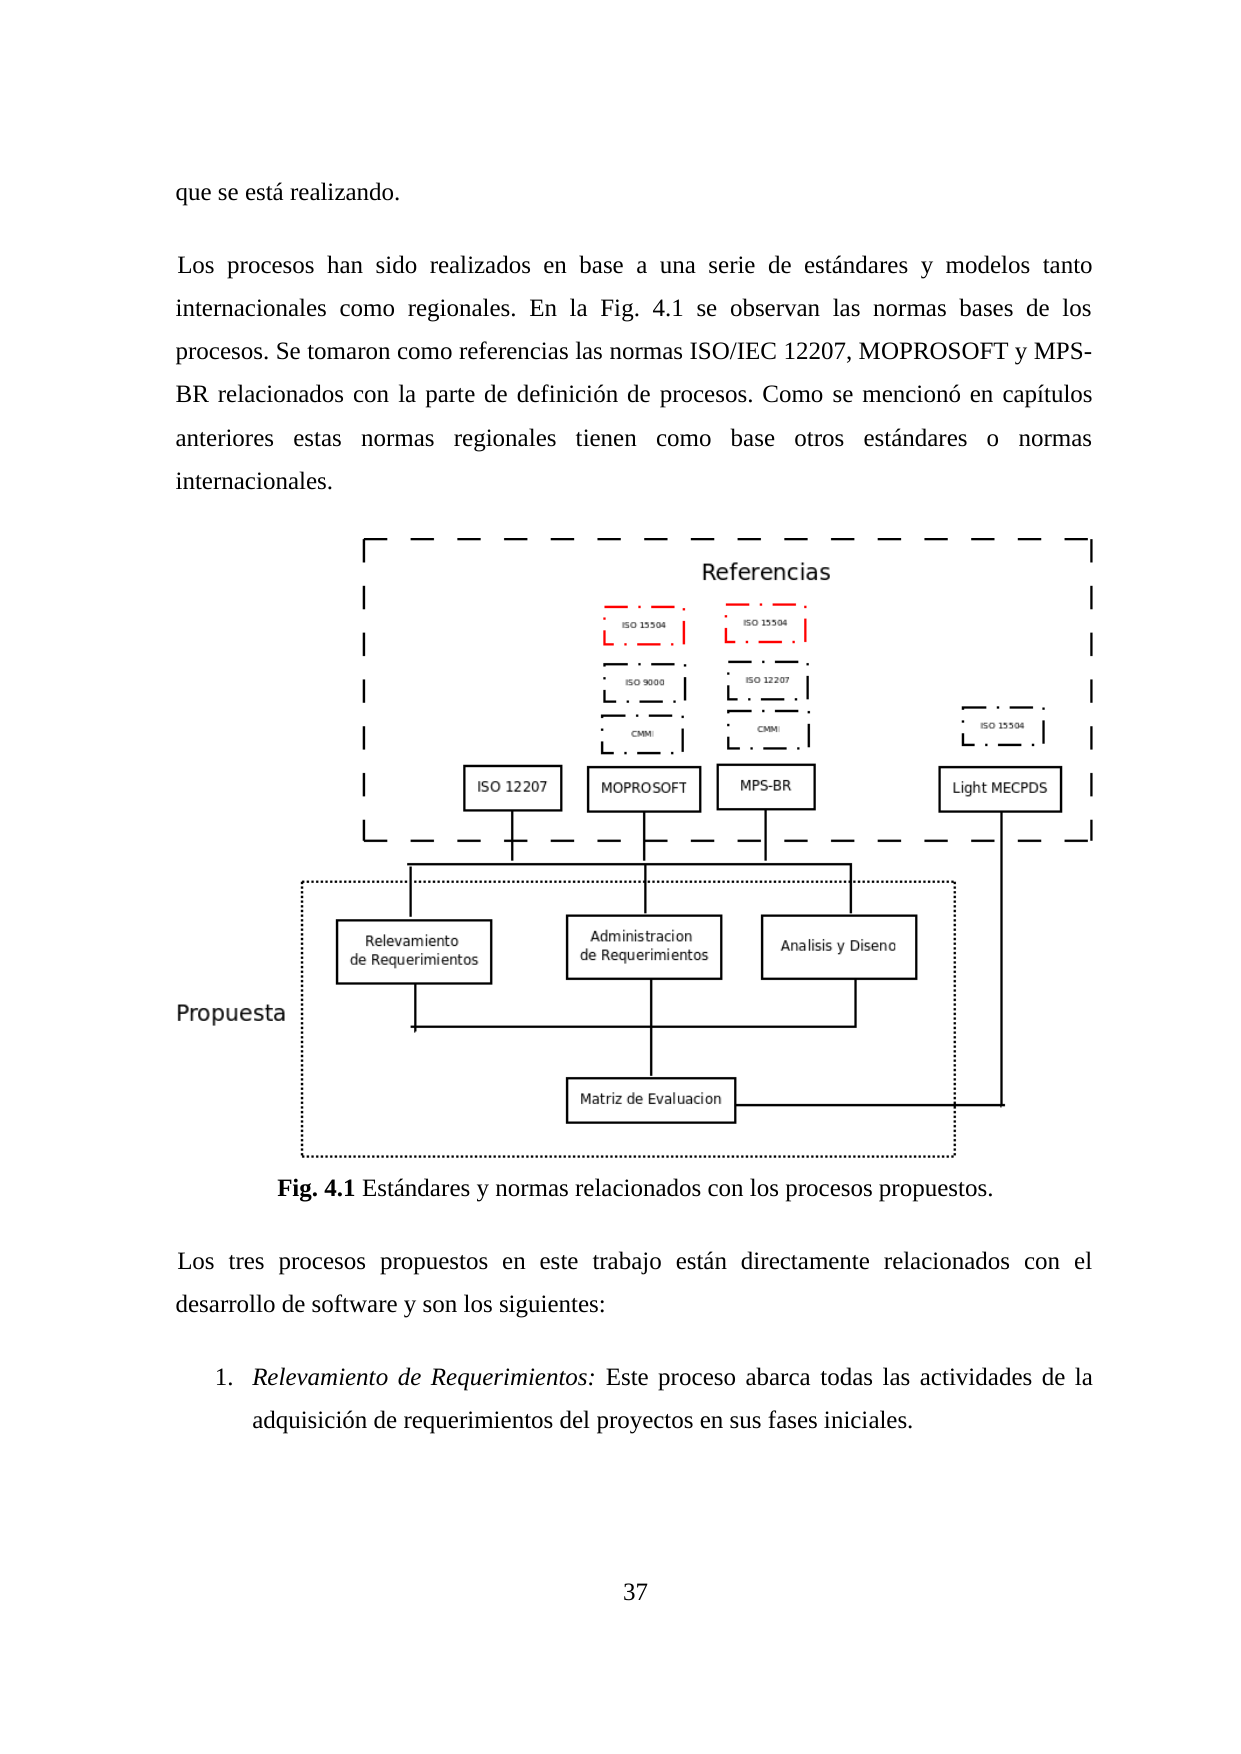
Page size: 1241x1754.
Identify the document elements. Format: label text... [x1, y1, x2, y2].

text Fig. 4.1 Estándares y normas relacionados con los procesos propuestos. [175, 1159, 1093, 1201]
list Relevamiento de Requerimientos: Este proceso abarca todas las actividades de la adquisición de requerimientos del proyectos en sus fases iniciales. [214, 1362, 1093, 1434]
text Los tres procesos propuestos en este trabajo están directamente relacionados con el desarrollo de software y son los siguientes: [175, 1246, 1093, 1318]
text que se está realizando. [175, 177, 1093, 206]
picture [176, 538, 1095, 1159]
text Los procesos han sido realizados en base a una serie de estándares y modelos tanto internacionales como regionales. En la Fig. 4.1 se observan las normas bases de los procesos. Se tomaron como referencias las normas ISO/IEC 12207, MOPROSOFT y MPS-BR relacionados con la parte de definición de procesos. Como se mencionó en capítulos anteriores estas normas regionales tienen como base otros estándares o normas internacionales. [175, 250, 1093, 494]
